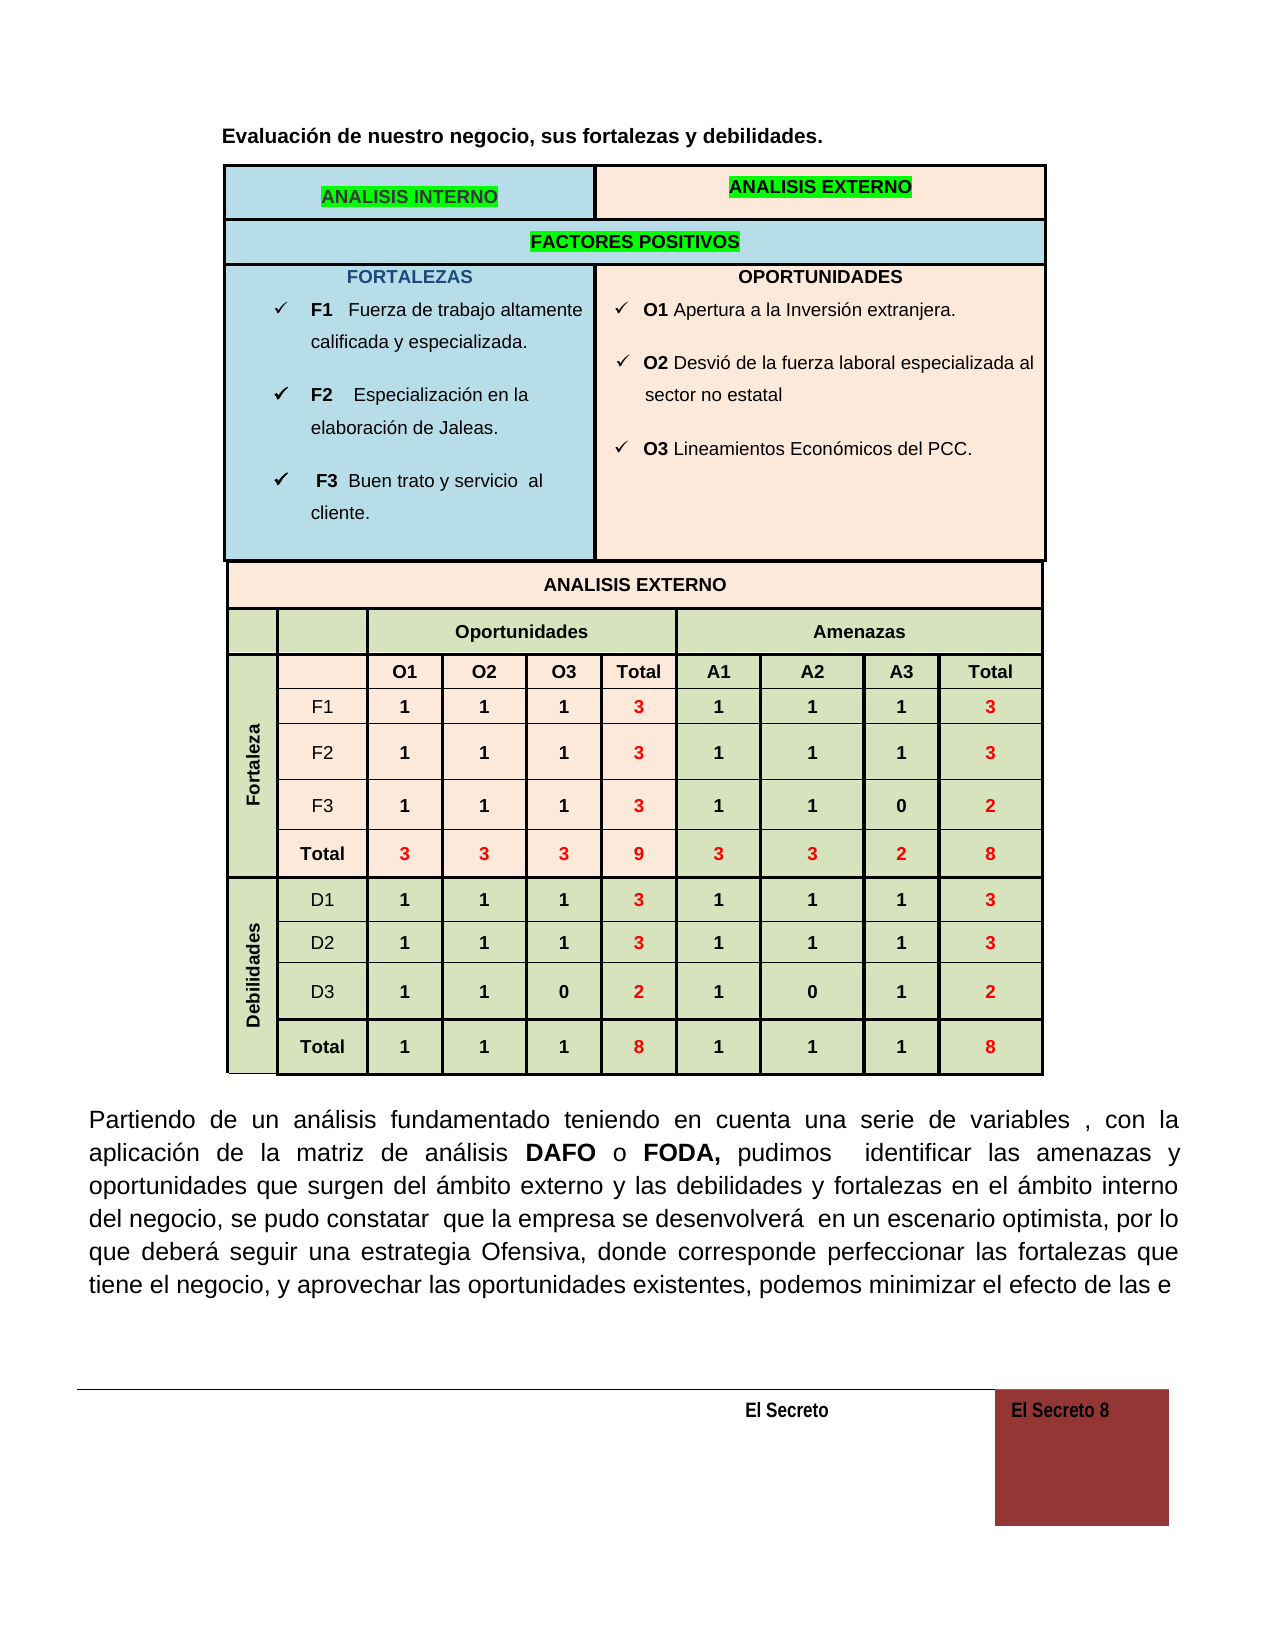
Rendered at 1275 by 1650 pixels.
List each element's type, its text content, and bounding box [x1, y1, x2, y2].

table_cell F3 [279, 780, 366, 829]
table_cell 3 [528, 830, 600, 876]
table_cell 1 [444, 922, 525, 962]
table_cell 1 [866, 963, 937, 1018]
table_cell 3 [762, 830, 862, 876]
table_cell 3 [369, 830, 441, 876]
table_cell 0 [762, 963, 862, 1018]
table_cell Total [603, 656, 675, 688]
table_cell 0 [866, 780, 937, 829]
text Partiendo de un análisis fundamentado teniendo en cuenta una serie de variables , con la aplicación de la matriz de análisis DAFO o FODA, pudimos identificar las amenazas y oportunidades que surgen del ámbito externo y las debilidades y fortalezas en el ámbito interno del negocio, se pudo constatar que la empresa se desenvolverá en un escenario optimista, por lo que deberá seguir una estrategia Ofensiva, donde corresponde perfeccionar las fortalezas que tiene el negocio, y aprovechar las oportunidades existentes, podemos minimizar el efecto de las e [89, 1105, 1181, 1299]
table_cell 1 [369, 724, 441, 779]
table_cell O3 [528, 656, 600, 688]
table_cell A1 [678, 656, 759, 688]
table_header ANALISIS EXTERNO [597, 167, 1044, 218]
table_cell [229, 610, 276, 652]
table_cell A3 [866, 656, 937, 688]
table_header ANALISIS EXTERNO [229, 563, 1041, 607]
table_cell 3 [603, 879, 675, 921]
table_cell [279, 610, 366, 652]
table_cell 3 [941, 879, 1041, 921]
table_cell 3 [941, 724, 1041, 779]
table_cell 1 [678, 689, 759, 723]
table_cell FORTALEZAS F1 Fuerza de trabajo altamente calificada y especializada. F2 Especialización en la elaboración de Jaleas. F3 Buen trato y servicio al cliente. [226, 266, 593, 559]
table_cell D2 [279, 922, 366, 962]
table_cell 9 [603, 830, 675, 876]
table_cell Total [941, 656, 1041, 688]
table_cell [279, 656, 366, 688]
table_cell 1 [866, 922, 937, 962]
table_cell 1 [528, 780, 600, 829]
table_cell D1 [279, 879, 366, 921]
table_cell 1 [762, 922, 862, 962]
table_header ANALISIS INTERNO [226, 167, 593, 218]
table_cell 1 [762, 879, 862, 921]
table_cell 1 [762, 780, 862, 829]
table_cell 1 [369, 879, 441, 921]
table_cell 2 [941, 963, 1041, 1018]
table_cell 1 [678, 963, 759, 1018]
table_cell Amenazas [678, 610, 1041, 652]
table_cell 1 [369, 963, 441, 1018]
table_cell 1 [762, 724, 862, 779]
table_cell 1 [866, 1021, 937, 1073]
table_cell 3 [603, 724, 675, 779]
table_cell 1 [528, 879, 600, 921]
table_cell 1 [866, 879, 937, 921]
table_cell 1 [528, 689, 600, 723]
table_cell 1 [444, 689, 525, 723]
table_cell 3 [444, 830, 525, 876]
table_cell 1 [369, 689, 441, 723]
table_cell 1 [444, 1021, 525, 1073]
table_cell 1 [369, 1021, 441, 1073]
table_cell 3 [941, 922, 1041, 962]
table_cell Oportunidades [369, 610, 675, 652]
table_cell Debilidades [229, 879, 276, 1073]
table_cell 3 [603, 922, 675, 962]
table_cell 2 [941, 780, 1041, 829]
table_cell 2 [866, 830, 937, 876]
table_cell 1 [528, 922, 600, 962]
table_cell 1 [762, 1021, 862, 1073]
table_cell 1 [762, 689, 862, 723]
table_cell 1 [528, 1021, 600, 1073]
table_cell 0 [528, 963, 600, 1018]
table_cell 3 [941, 689, 1041, 723]
table_cell 1 [444, 724, 525, 779]
table_cell 1 [528, 724, 600, 779]
table_cell 1 [444, 780, 525, 829]
table_cell O2 [444, 656, 525, 688]
table_cell 3 [678, 830, 759, 876]
table_cell 1 [678, 879, 759, 921]
table_cell Fortaleza [229, 656, 276, 876]
table_cell 3 [603, 780, 675, 829]
table_cell F1 [279, 689, 366, 723]
table_cell 3 [603, 689, 675, 723]
table_cell 8 [941, 1021, 1041, 1073]
table_cell Total [279, 1021, 366, 1073]
table_cell 1 [444, 963, 525, 1018]
table_cell Total [279, 830, 366, 876]
table_cell D3 [279, 963, 366, 1018]
table_cell 8 [941, 830, 1041, 876]
table_cell O1 [369, 656, 441, 688]
table_cell FACTORES POSITIVOS [226, 221, 1044, 263]
table_cell 1 [678, 724, 759, 779]
table_cell F2 [279, 724, 366, 779]
table_cell 1 [866, 689, 937, 723]
table_cell 2 [603, 963, 675, 1018]
table_cell 1 [369, 780, 441, 829]
table_cell 1 [369, 922, 441, 962]
table_cell 1 [678, 1021, 759, 1073]
table_cell 1 [678, 922, 759, 962]
text Evaluación de nuestro negocio, sus fortalezas y debilidades. [89, 123, 1181, 147]
table_cell 8 [603, 1021, 675, 1073]
table_cell OPORTUNIDADES O1 Apertura a la Inversión extranjera. O2 Desvió de la fuerza laboral especializada al sector no estatal O3 Lineamientos Económicos del PCC. [597, 266, 1044, 559]
table_cell 1 [866, 724, 937, 779]
table_cell A2 [762, 656, 862, 688]
table_cell 1 [678, 780, 759, 829]
table_cell 1 [444, 879, 525, 921]
